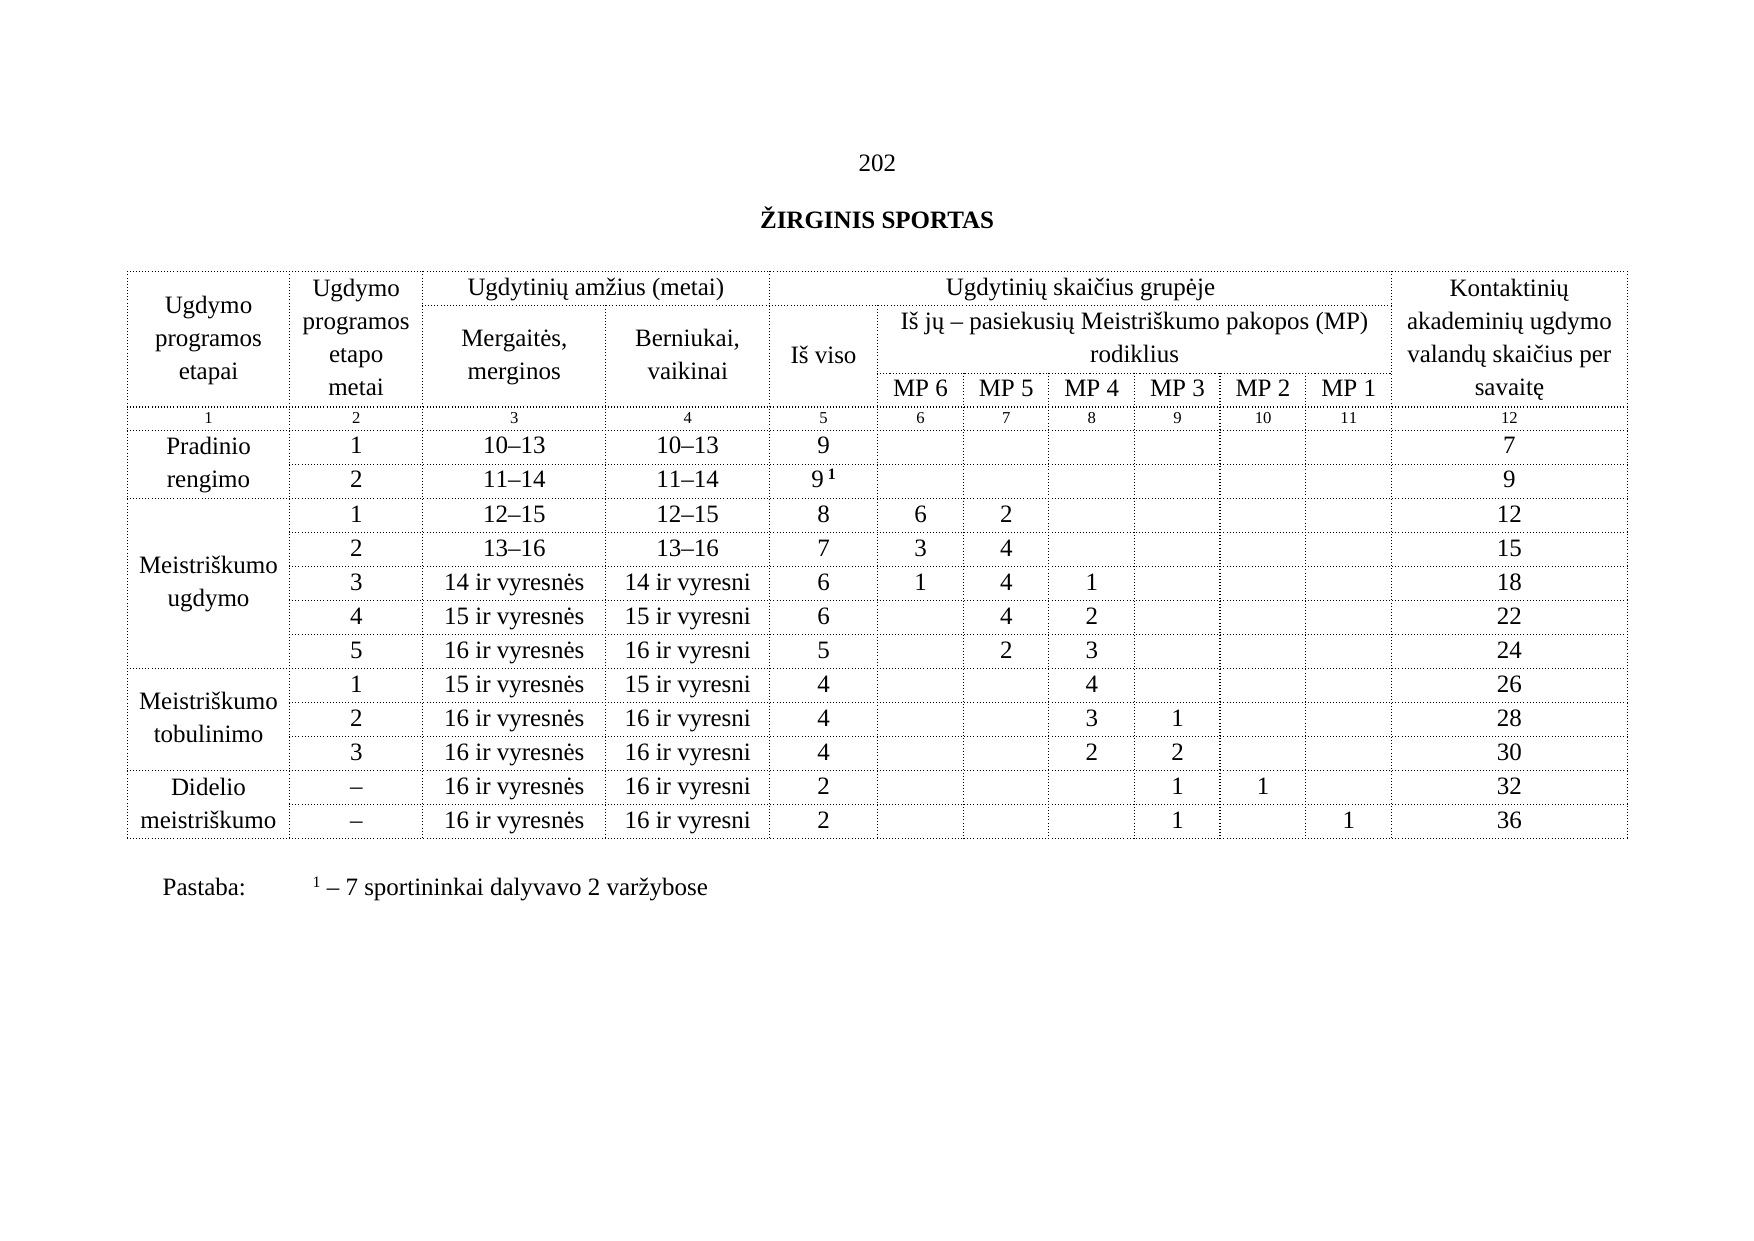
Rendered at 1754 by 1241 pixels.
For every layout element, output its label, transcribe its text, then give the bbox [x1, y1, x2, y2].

text 200 [118, 148, 1636, 176]
text ŽirgINIS sportas [118, 205, 1636, 234]
text Pastaba: 1 – 7 sportininkai dalyvavo 2 varžybose [162, 872, 1580, 901]
